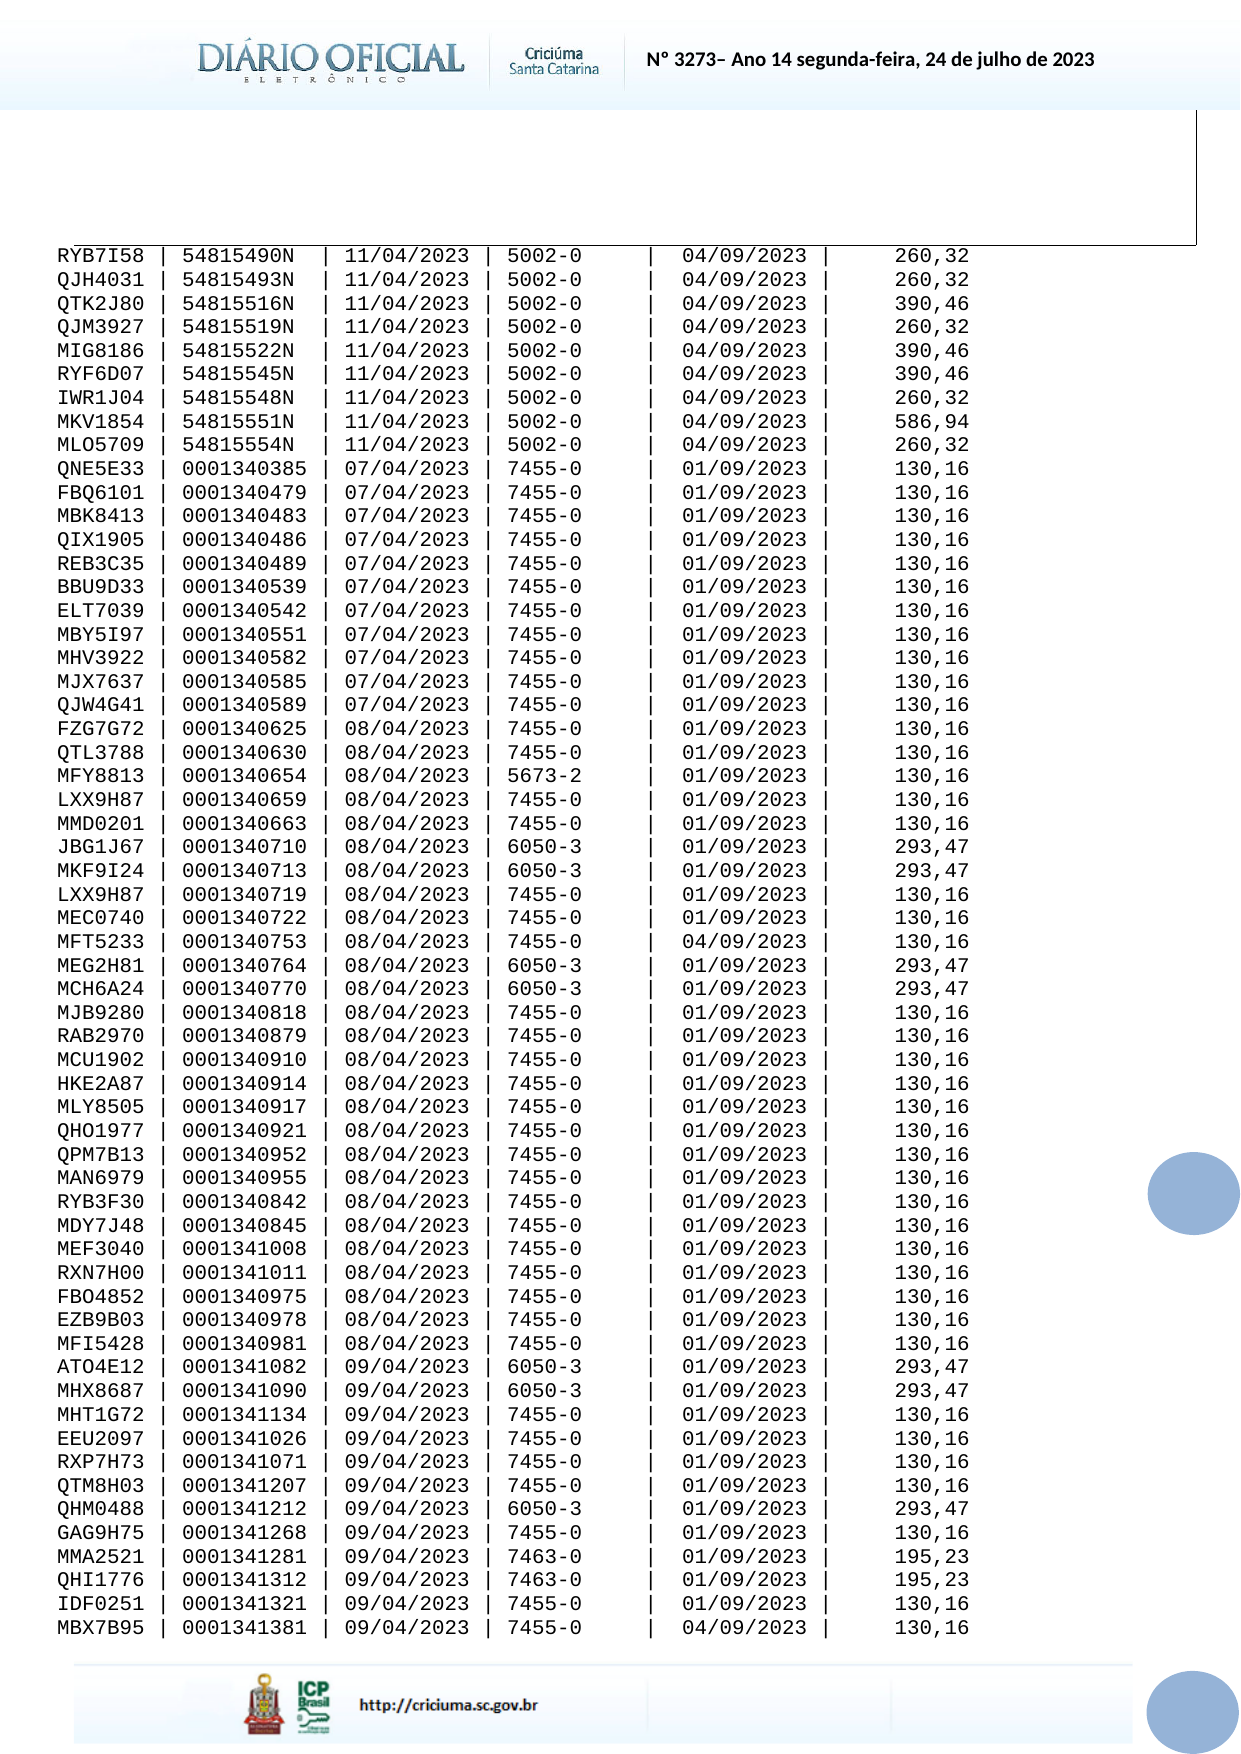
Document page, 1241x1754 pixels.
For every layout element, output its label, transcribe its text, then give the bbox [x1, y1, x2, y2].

text MKV1854 | 54815551N | 11/04/2023 | 5002-0 | 04/09/2023 | 586,94 [44, 411, 1196, 434]
text REB3C35 | 0001340489 | 07/04/2023 | 7455-0 | 01/09/2023 | 130,16 [44, 553, 1196, 576]
text MKF9I24 | 0001340713 | 08/04/2023 | 6050-3 | 01/09/2023 | 293,47 [44, 860, 1196, 884]
text MFY8813 | 0001340654 | 08/04/2023 | 5673-2 | 01/09/2023 | 130,16 [44, 765, 1196, 789]
text MJB9280 | 0001340818 | 08/04/2023 | 7455-0 | 01/09/2023 | 130,16 [44, 1002, 1196, 1026]
text MCU1902 | 0001340910 | 08/04/2023 | 7455-0 | 01/09/2023 | 130,16 [44, 1049, 1196, 1073]
text QJW4G41 | 0001340589 | 07/04/2023 | 7455-0 | 01/09/2023 | 130,16 [44, 694, 1196, 718]
text FZG7G72 | 0001340625 | 08/04/2023 | 7455-0 | 01/09/2023 | 130,16 [44, 718, 1196, 742]
text RYF6D07 | 54815545N | 11/04/2023 | 5002-0 | 04/09/2023 | 390,46 [44, 363, 1196, 387]
text RYB3F30 | 0001340842 | 08/04/2023 | 7455-0 | 01/09/2023 | 130,16 [44, 1191, 1153, 1215]
text QIX1905 | 0001340486 | 07/04/2023 | 7455-0 | 01/09/2023 | 130,16 [44, 529, 1196, 553]
text RXP7H73 | 0001341071 | 09/04/2023 | 7455-0 | 01/09/2023 | 130,16 [44, 1451, 1196, 1475]
text QNE5E33 | 0001340385 | 07/04/2023 | 7455-0 | 01/09/2023 | 130,16 [44, 458, 1196, 482]
text QTL3788 | 0001340630 | 08/04/2023 | 7455-0 | 01/09/2023 | 130,16 [44, 742, 1196, 765]
text MFT5233 | 0001340753 | 08/04/2023 | 7455-0 | 04/09/2023 | 130,16 [44, 931, 1196, 954]
text MEF3040 | 0001341008 | 08/04/2023 | 7455-0 | 01/09/2023 | 130,16 [44, 1238, 1196, 1262]
text IWR1J04 | 54815548N | 11/04/2023 | 5002-0 | 04/09/2023 | 260,32 [44, 387, 1196, 411]
text BBU9D33 | 0001340539 | 07/04/2023 | 7455-0 | 01/09/2023 | 130,16 [44, 576, 1196, 600]
text ELT7039 | 0001340542 | 07/04/2023 | 7455-0 | 01/09/2023 | 130,16 [44, 600, 1196, 623]
text QPM7B13 | 0001340952 | 08/04/2023 | 7455-0 | 01/09/2023 | 130,16 [44, 1144, 1196, 1167]
text EZB9B03 | 0001340978 | 08/04/2023 | 7455-0 | 01/09/2023 | 130,16 [44, 1309, 1196, 1333]
text MDY7J48 | 0001340845 | 08/04/2023 | 7455-0 | 01/09/2023 | 130,16 [44, 1215, 1196, 1238]
text MBY5I97 | 0001340551 | 07/04/2023 | 7455-0 | 01/09/2023 | 130,16 [44, 623, 1196, 647]
text QHM0488 | 0001341212 | 09/04/2023 | 6050-3 | 01/09/2023 | 293,47 [44, 1498, 1196, 1522]
text MBK8413 | 0001340483 | 07/04/2023 | 7455-0 | 01/09/2023 | 130,16 [44, 505, 1196, 529]
text EEU2097 | 0001341026 | 09/04/2023 | 7455-0 | 01/09/2023 | 130,16 [44, 1427, 1196, 1451]
text MBX7B95 | 0001341381 | 09/04/2023 | 7455-0 | 04/09/2023 | 130,16 [44, 1617, 1196, 1640]
text MLO5709 | 54815554N | 11/04/2023 | 5002-0 | 04/09/2023 | 260,32 [44, 434, 1196, 458]
text QHI1776 | 0001341312 | 09/04/2023 | 7463-0 | 01/09/2023 | 195,23 [44, 1569, 1196, 1593]
text FBQ6101 | 0001340479 | 07/04/2023 | 7455-0 | 01/09/2023 | 130,16 [44, 482, 1196, 505]
text JBG1J67 | 0001340710 | 08/04/2023 | 6050-3 | 01/09/2023 | 293,47 [44, 836, 1196, 860]
text QHO1977 | 0001340921 | 08/04/2023 | 7455-0 | 01/09/2023 | 130,16 [44, 1120, 1196, 1144]
text MAN6979 | 0001340955 | 08/04/2023 | 7455-0 | 01/09/2023 | 130,16 [44, 1167, 1157, 1191]
text MHV3922 | 0001340582 | 07/04/2023 | 7455-0 | 01/09/2023 | 130,16 [44, 647, 1196, 671]
text MEG2H81 | 0001340764 | 08/04/2023 | 6050-3 | 01/09/2023 | 293,47 [44, 954, 1196, 978]
text RXN7H00 | 0001341011 | 08/04/2023 | 7455-0 | 01/09/2023 | 130,16 [44, 1262, 1196, 1286]
text FBO4852 | 0001340975 | 08/04/2023 | 7455-0 | 01/09/2023 | 130,16 [44, 1286, 1196, 1309]
text MMA2521 | 0001341281 | 09/04/2023 | 7463-0 | 01/09/2023 | 195,23 [44, 1546, 1196, 1569]
text QJH4031 | 54815493N | 11/04/2023 | 5002-0 | 04/09/2023 | 260,32 [44, 269, 1196, 292]
text MEC0740 | 0001340722 | 08/04/2023 | 7455-0 | 01/09/2023 | 130,16 [44, 907, 1196, 931]
text QTK2J80 | 54815516N | 11/04/2023 | 5002-0 | 04/09/2023 | 390,46 [44, 292, 1196, 316]
text MFI5428 | 0001340981 | 08/04/2023 | 7455-0 | 01/09/2023 | 130,16 [44, 1333, 1196, 1357]
text QJM3927 | 54815519N | 11/04/2023 | 5002-0 | 04/09/2023 | 260,32 [44, 316, 1196, 340]
text MMD0201 | 0001340663 | 08/04/2023 | 7455-0 | 01/09/2023 | 130,16 [44, 813, 1196, 836]
text LXX9H87 | 0001340719 | 08/04/2023 | 7455-0 | 01/09/2023 | 130,16 [44, 884, 1196, 907]
text MHX8687 | 0001341090 | 09/04/2023 | 6050-3 | 01/09/2023 | 293,47 [44, 1380, 1196, 1404]
text MIG8186 | 54815522N | 11/04/2023 | 5002-0 | 04/09/2023 | 390,46 [44, 340, 1196, 363]
text ATO4E12 | 0001341082 | 09/04/2023 | 6050-3 | 01/09/2023 | 293,47 [44, 1357, 1196, 1380]
text MCH6A24 | 0001340770 | 08/04/2023 | 6050-3 | 01/09/2023 | 293,47 [44, 978, 1196, 1002]
text QTM8H03 | 0001341207 | 09/04/2023 | 7455-0 | 01/09/2023 | 130,16 [44, 1475, 1196, 1498]
text IDF0251 | 0001341321 | 09/04/2023 | 7455-0 | 01/09/2023 | 130,16 [44, 1593, 1196, 1617]
text RYB7I58 | 54815490N | 11/04/2023 | 5002-0 | 04/09/2023 | 260,32 [44, 245, 1196, 269]
text LXX9H87 | 0001340659 | 08/04/2023 | 7455-0 | 01/09/2023 | 130,16 [44, 789, 1196, 813]
text RAB2970 | 0001340879 | 08/04/2023 | 7455-0 | 01/09/2023 | 130,16 [44, 1026, 1196, 1049]
text GAG9H75 | 0001341268 | 09/04/2023 | 7455-0 | 01/09/2023 | 130,16 [44, 1522, 1196, 1546]
text MLY8505 | 0001340917 | 08/04/2023 | 7455-0 | 01/09/2023 | 130,16 [44, 1096, 1196, 1120]
text HKE2A87 | 0001340914 | 08/04/2023 | 7455-0 | 01/09/2023 | 130,16 [44, 1073, 1196, 1096]
text MHT1G72 | 0001341134 | 09/04/2023 | 7455-0 | 01/09/2023 | 130,16 [44, 1404, 1196, 1427]
text MJX7637 | 0001340585 | 07/04/2023 | 7455-0 | 01/09/2023 | 130,16 [44, 671, 1196, 694]
